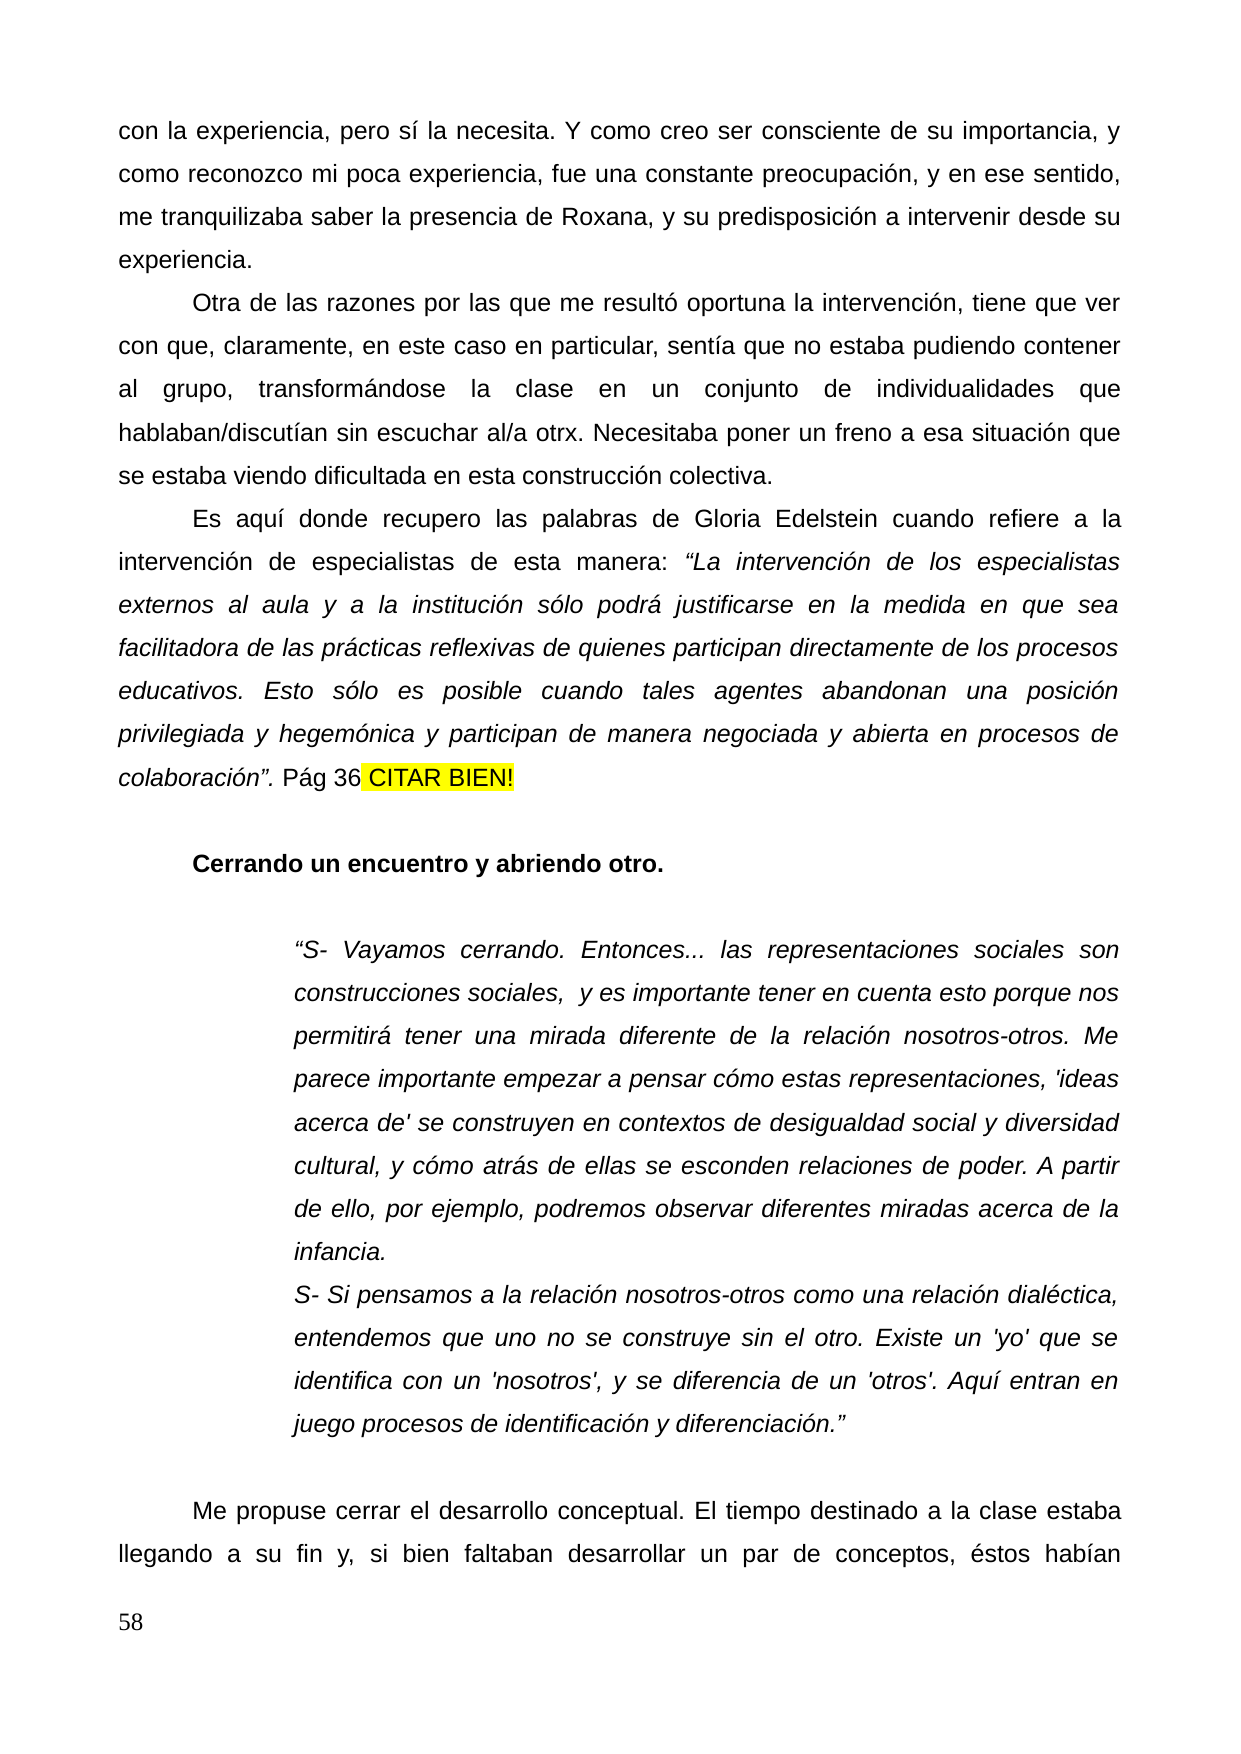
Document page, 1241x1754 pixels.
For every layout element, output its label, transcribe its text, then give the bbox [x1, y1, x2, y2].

text Es aquí donde recupero las palabras de Gloria Edelstein cuando refiere a la intervención de especialistas de esta manera: “La intervención de los especialistas externos al aula y a la institución sólo podrá justificarse en la medida en que sea facilitadora de las prácticas reflexivas de quienes participan directamente de los procesos educativos. Esto sólo es posible cuando tales agentes abandonan una posición privilegiada y hegemónica y participan de manera negociada y abierta en procesos de colaboración”. Pág 36 CITAR BIEN! [118, 504, 1123, 791]
text Cerrando un encuentro y abriendo otro. [118, 849, 1123, 877]
text con la experiencia, pero sí la necesita. Y como creo ser consciente de su importancia, y como reconozco mi poca experiencia, fue una constante preocupación, y en ese sentido, me tranquilizaba saber la presencia de Roxana, y su predisposición a intervenir desde su experiencia. [118, 116, 1123, 274]
text S- Si pensamos a la relación nosotros-otros como una relación dialéctica, entendemos que uno no se construye sin el otro. Existe un 'yo' que se identifica con un 'nosotros', y se diferencia de un 'otros'. Aquí entran en juego procesos de identificación y diferenciación.” [294, 1280, 1123, 1438]
text “S- Vayamos cerrando. Entonces... las representaciones sociales son construcciones sociales, y es importante tener en cuenta esto porque nos permitirá tener una mirada diferente de la relación nosotros-otros. Me parece importante empezar a pensar cómo estas representaciones, 'ideas acerca de' se construyen en contextos de desigualdad social y diversidad cultural, y cómo atrás de ellas se esconden relaciones de poder. A partir de ello, por ejemplo, podremos observar diferentes miradas acerca de la infancia. [294, 935, 1123, 1266]
text Otra de las razones por las que me resultó oportuna la intervención, tiene que ver con que, claramente, en este caso en particular, sentía que no estaba pudiendo contener al grupo, transformándose la clase en un conjunto de individualidades que hablaban/discutían sin escuchar al/a otrx. Necesitaba poner un freno a esa situación que se estaba viendo dificultada en esta construcción colectiva. [118, 288, 1123, 489]
text Me propuse cerrar el desarrollo conceptual. El tiempo destinado a la clase estaba llegando a su fin y, si bien faltaban desarrollar un par de conceptos, éstos habían [118, 1496, 1123, 1567]
